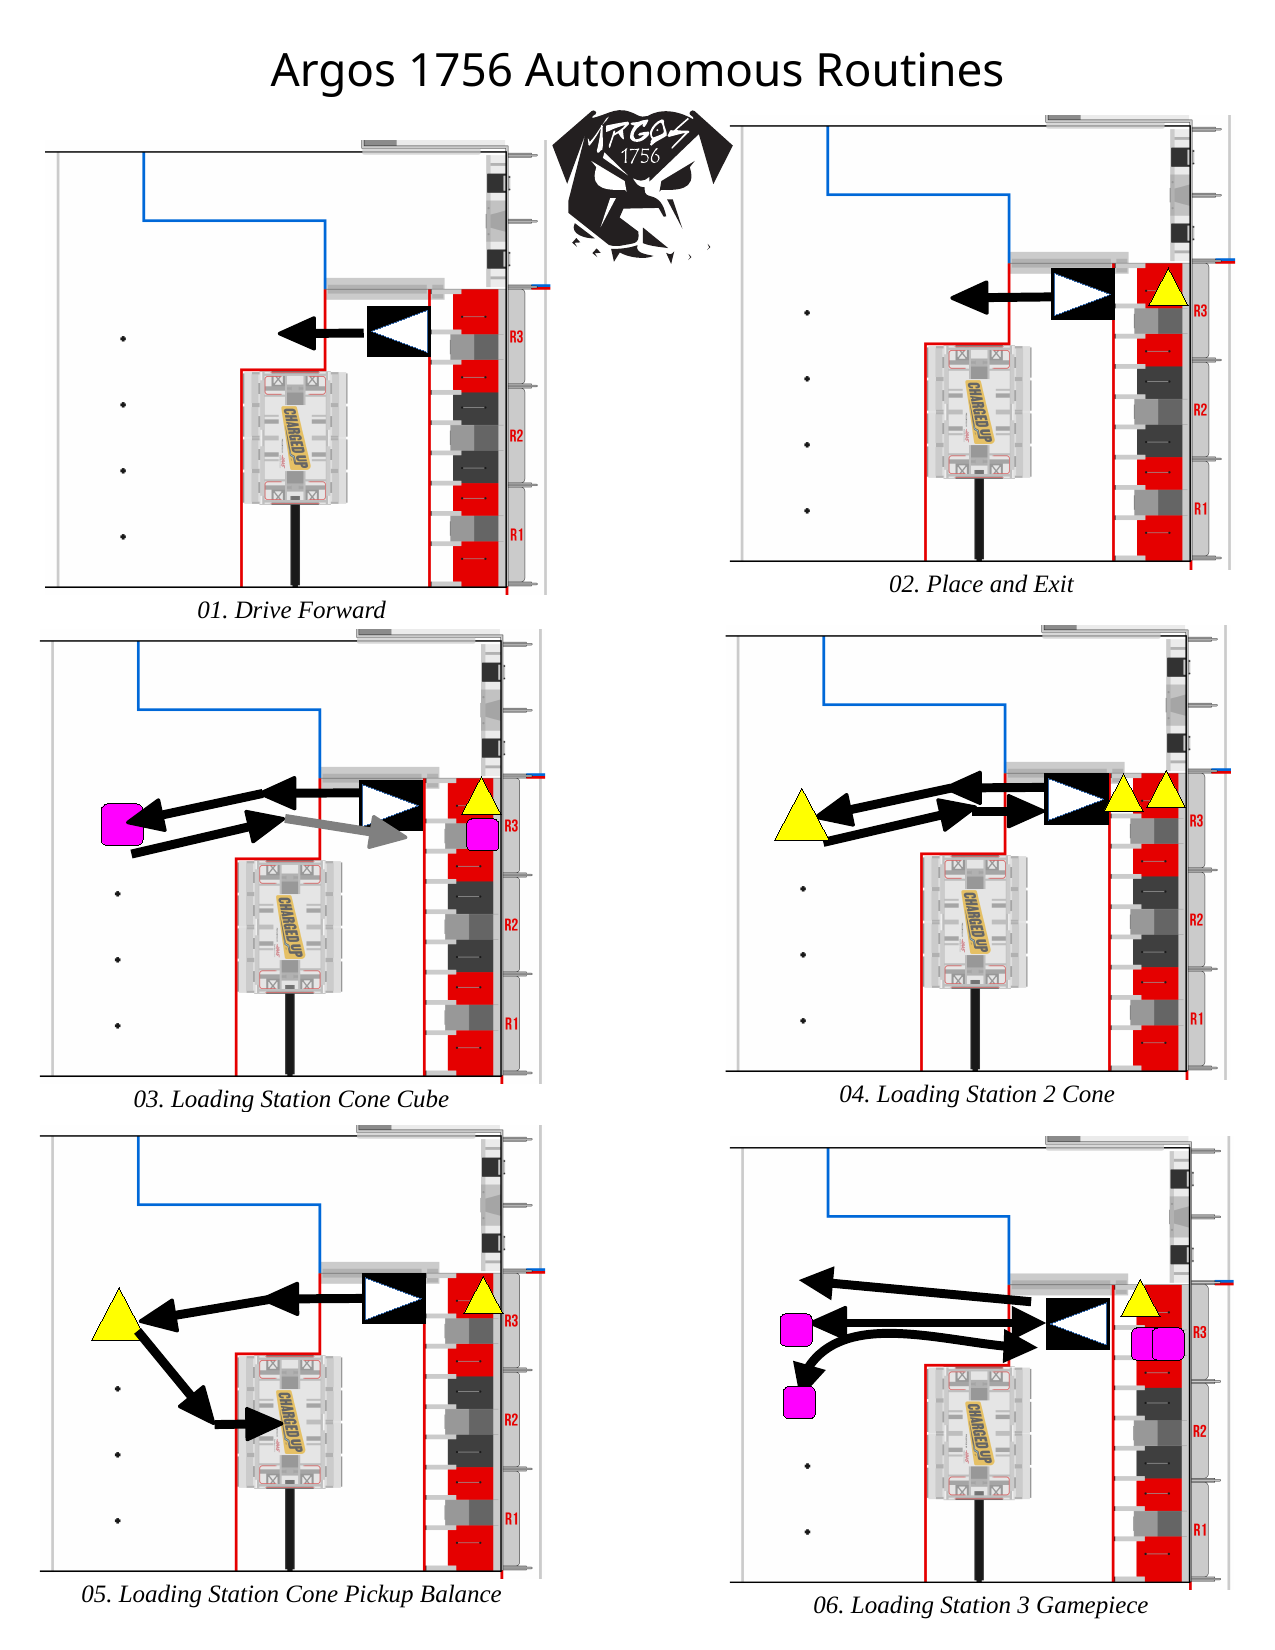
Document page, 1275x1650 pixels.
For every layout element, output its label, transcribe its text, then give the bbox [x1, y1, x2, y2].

picture [1106, 115, 1235, 570]
picture [421, 140, 551, 595]
text 02. Place and Exit [730, 570, 1235, 598]
text 04. Loading Station 2 Cone [726, 1080, 1231, 1108]
text 03. Loading Station Cone Cube [40, 1084, 545, 1112]
picture [1102, 625, 1231, 1080]
text Argos 1756 Autonomous Routines [37, 37, 1237, 100]
text 06. Loading Station 3 Gamepiece [730, 1590, 1234, 1618]
picture [416, 629, 546, 1084]
picture [1105, 1136, 1234, 1590]
text 05. Loading Station Cone Pickup Balance [40, 1579, 545, 1608]
picture [416, 1125, 546, 1579]
text [40, 141, 421, 153]
text 01. Drive Forward [40, 595, 545, 623]
